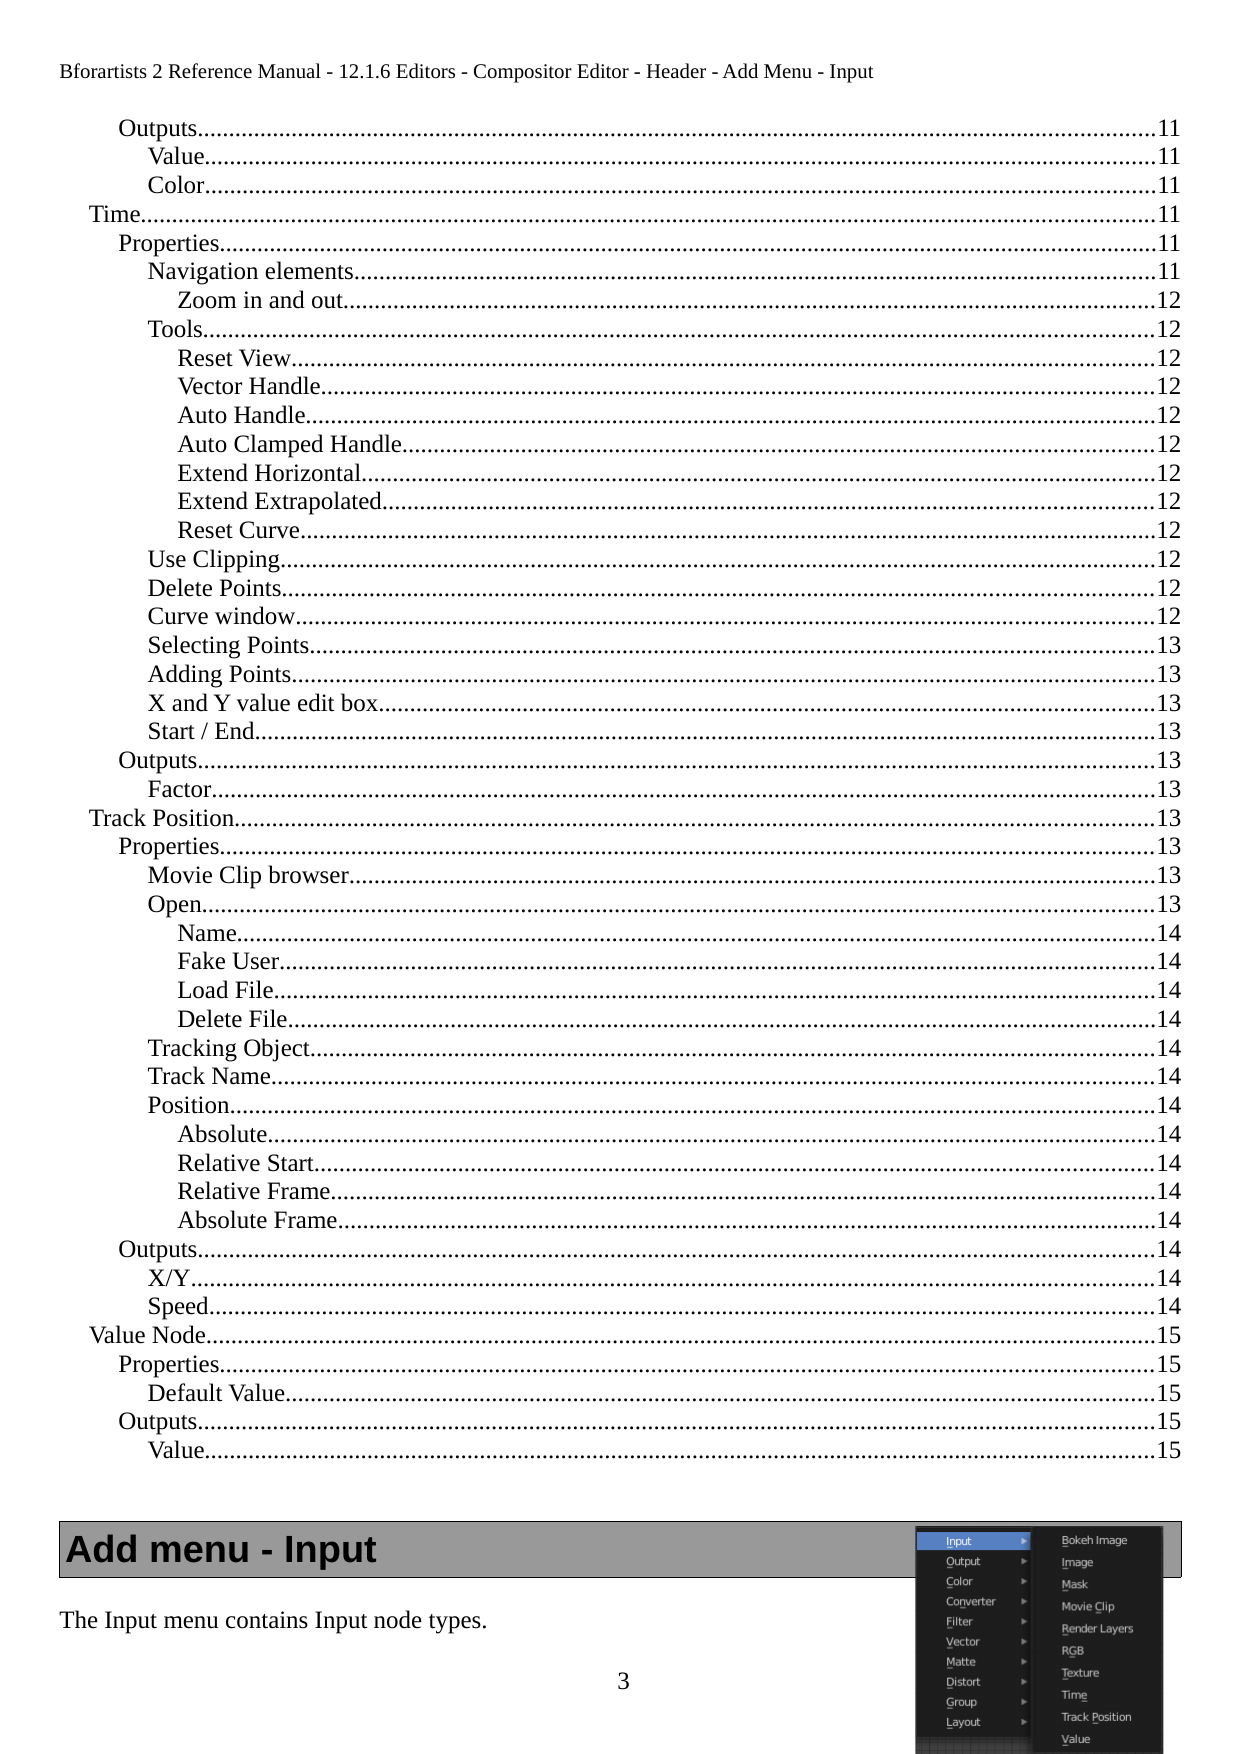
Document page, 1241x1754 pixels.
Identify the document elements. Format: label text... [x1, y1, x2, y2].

text Zoom in and out 12 [177, 285, 1181, 314]
text Reset View 12 [177, 343, 1181, 371]
text Delete Points 12 [147, 573, 1181, 601]
text Value 11 [147, 141, 1181, 170]
text Movie Clip browser 13 [147, 860, 1181, 889]
text Tracking Object 14 [147, 1033, 1181, 1061]
table_header Add menu - Input [60, 1522, 1181, 1577]
text X/Y 14 [147, 1263, 1181, 1291]
text Delete File 14 [177, 1004, 1181, 1033]
text Extend Extrapolated 12 [177, 486, 1181, 515]
text Absolute 14 [177, 1119, 1181, 1148]
text Value 15 [147, 1435, 1181, 1464]
text Default Value 15 [147, 1378, 1181, 1406]
text Position 14 [147, 1090, 1181, 1119]
text Open 13 [147, 889, 1181, 918]
text Curve window 12 [147, 601, 1181, 630]
text Track Position 13 [88, 803, 1181, 831]
text Value Node 15 [88, 1320, 1181, 1349]
text Outputs 11 [118, 113, 1181, 141]
text Properties 15 [118, 1349, 1181, 1378]
text Selecting Points 13 [147, 630, 1181, 659]
text Auto Clamped Handle 12 [177, 429, 1181, 458]
text Properties 11 [118, 228, 1181, 256]
text Time 11 [88, 199, 1181, 228]
text Color 11 [147, 170, 1181, 199]
text Navigation elements 11 [147, 256, 1181, 285]
text Relative Start 14 [177, 1148, 1181, 1176]
text Auto Handle 12 [177, 400, 1181, 429]
text Extend Horizontal 12 [177, 458, 1181, 486]
text Track Name 14 [147, 1061, 1181, 1090]
text Properties 13 [118, 831, 1181, 860]
text Load File 14 [177, 975, 1181, 1004]
text Use Clipping 12 [147, 544, 1181, 573]
picture [915, 1526, 1164, 1754]
text The Input menu contains Input node types. [59, 1605, 915, 1634]
text Outputs 13 [118, 745, 1181, 774]
text Fake User 14 [177, 946, 1181, 975]
text Tools 12 [147, 314, 1181, 343]
text Vector Handle 12 [177, 371, 1181, 400]
text Start / End 13 [147, 716, 1181, 745]
text X and Y value edit box 13 [147, 688, 1181, 716]
text Outputs 14 [118, 1234, 1181, 1263]
text Factor 13 [147, 774, 1181, 803]
text Speed 14 [147, 1291, 1181, 1320]
text Outputs 15 [118, 1406, 1181, 1435]
text Name 14 [177, 918, 1181, 946]
text Absolute Frame 14 [177, 1205, 1181, 1234]
text Relative Frame 14 [177, 1176, 1181, 1205]
text Adding Points 13 [147, 659, 1181, 688]
text Reset Curve 12 [177, 515, 1181, 544]
